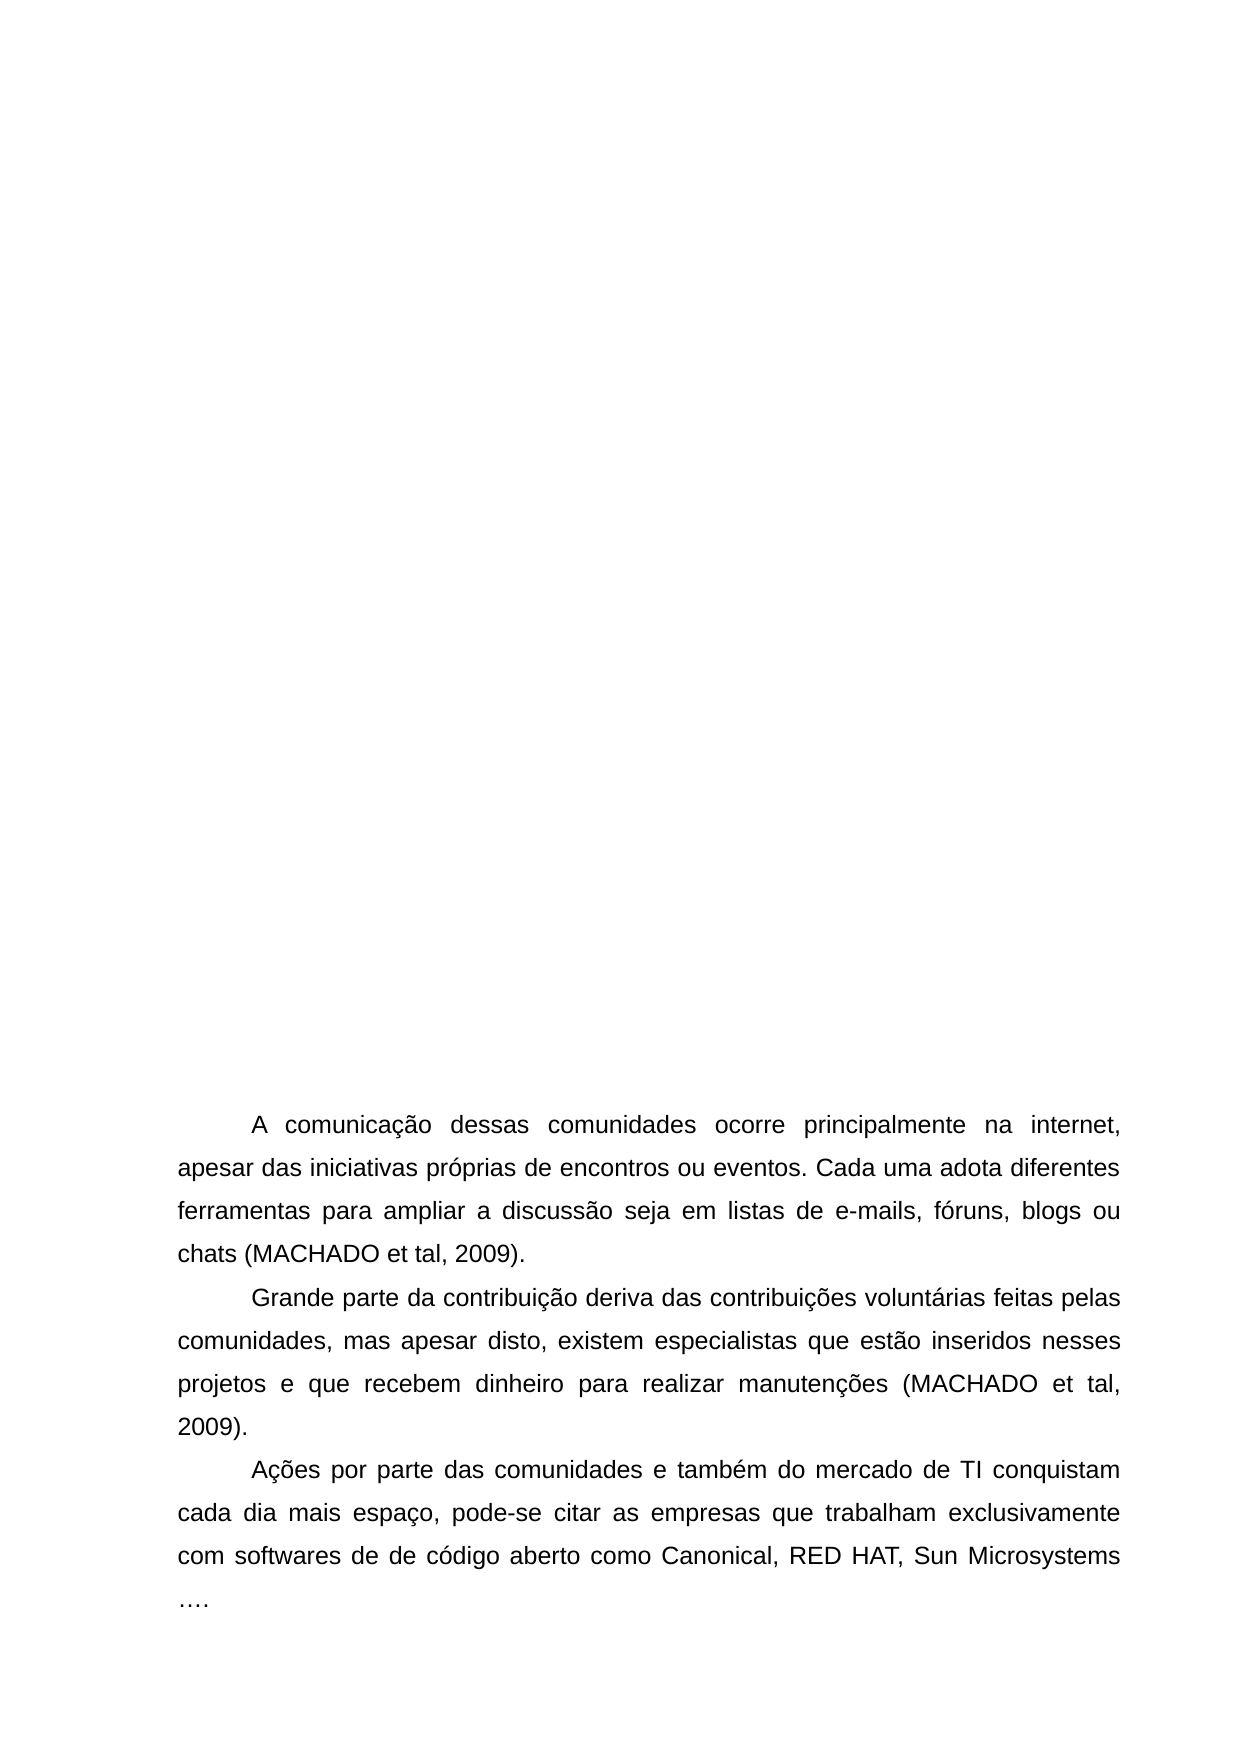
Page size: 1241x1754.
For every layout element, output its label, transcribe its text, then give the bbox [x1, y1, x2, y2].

text Grande parte da contribuição deriva das contribuições voluntárias feitas pelas comunidades, mas apesar disto, existem especialistas que estão inseridos nesses projetos e que recebem dinheiro para realizar manutenções (MACHADO et tal, 2009). [177, 1282, 1122, 1441]
text A comunicação dessas comunidades ocorre principalmente na internet, apesar das iniciativas próprias de encontros ou eventos. Cada uma adota diferentes ferramentas para ampliar a discussão seja em listas de e-mails, fóruns, blogs ou chats (MACHADO et tal, 2009). [177, 1110, 1122, 1268]
text Ações por parte das comunidades e também do mercado de TI conquistam cada dia mais espaço, pode-se citar as empresas que trabalham exclusivamente com softwares de de código aberto como Canonical, RED HAT, Sun Microsystems …. [177, 1455, 1122, 1613]
